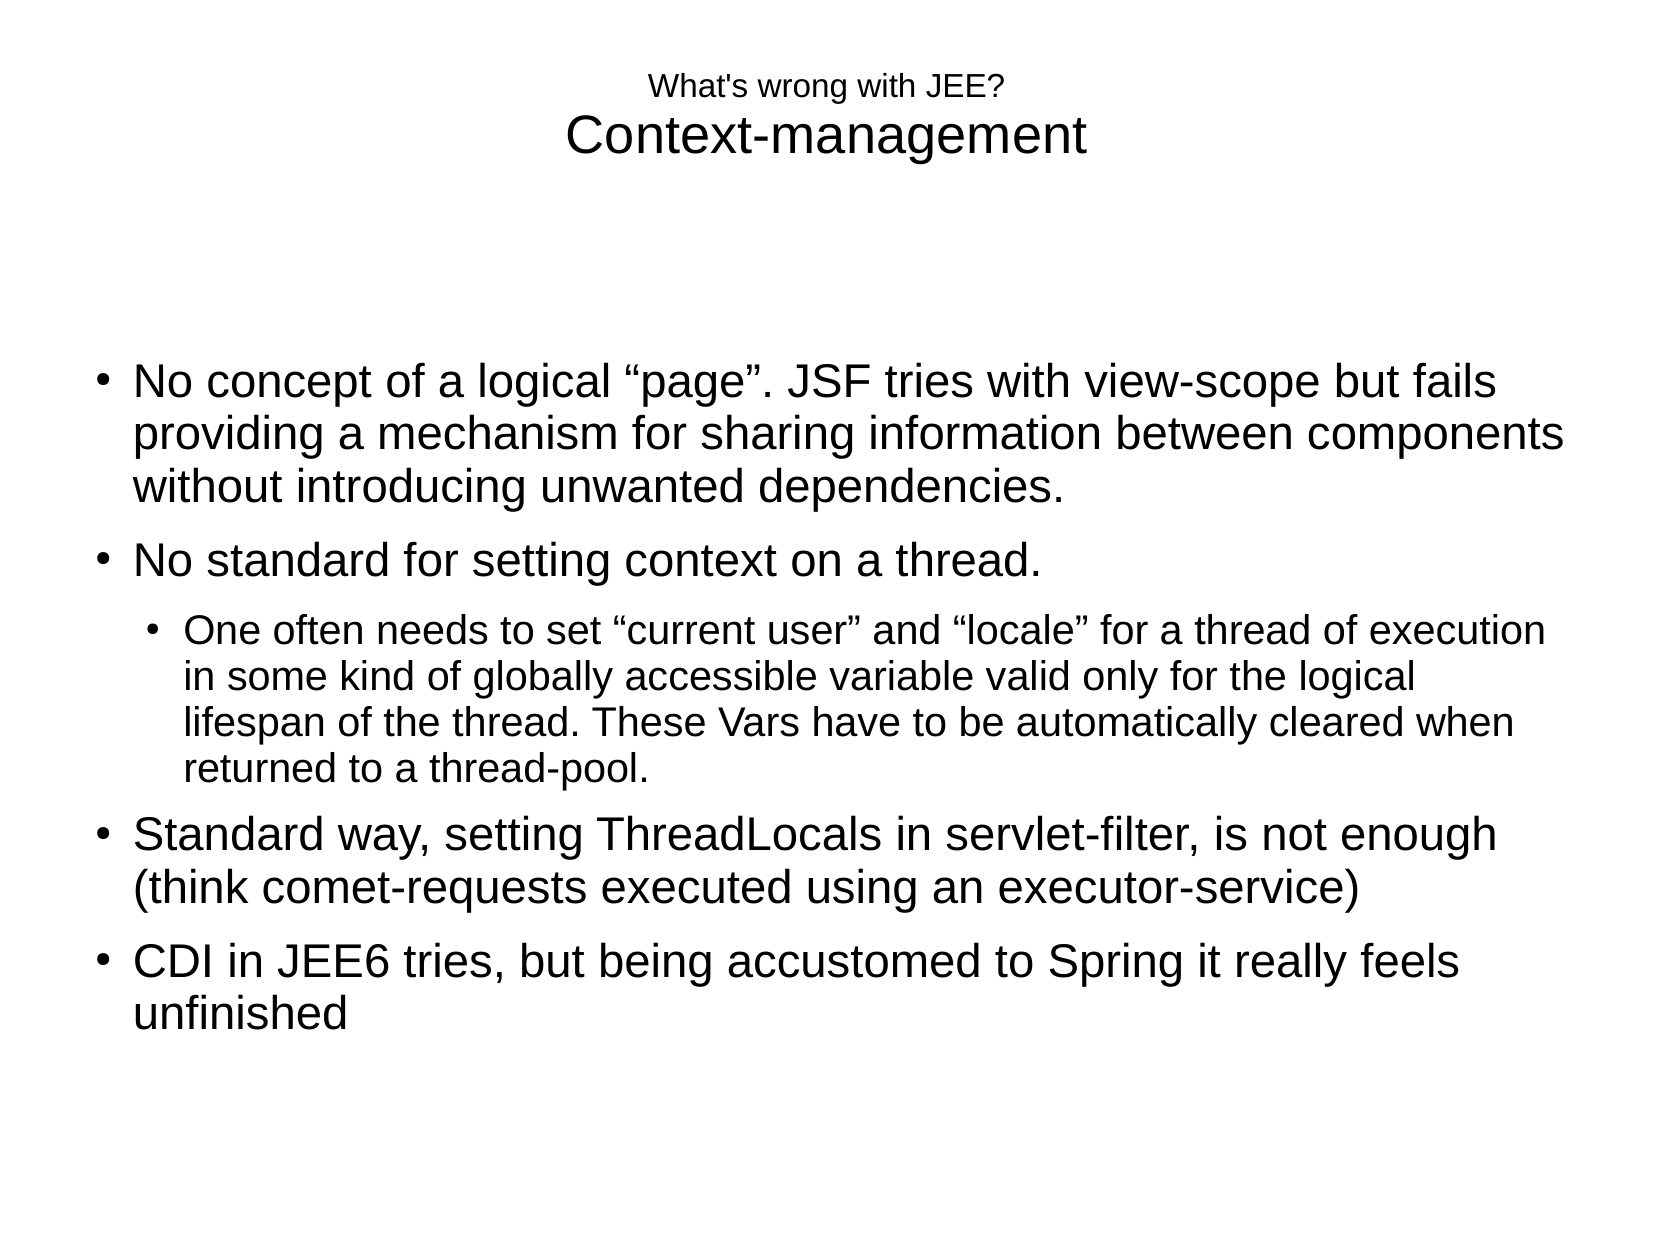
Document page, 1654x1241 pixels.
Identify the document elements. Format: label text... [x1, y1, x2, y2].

list No concept of a logical “page”. JSF tries with view-scope but fails providing a mechanism for sharing information between components without introducing unwanted dependencies. No standard for setting context on a thread. One often needs to set “current user” and “locale” for a thread of execution in some kind of globally accessible variable valid only for the logical lifespan of the thread. These Vars have to be automatically cleared when returned to a thread-pool. Standard way, setting ThreadLocals in servlet-filter, is not enough (think comet-requests executed using an executor-service) CDI in JEE6 tries, but being accustomed to Spring it really feels unfinished [82, 354, 1571, 1050]
title What's wrong with JEE? Context-management [82, 47, 1571, 186]
